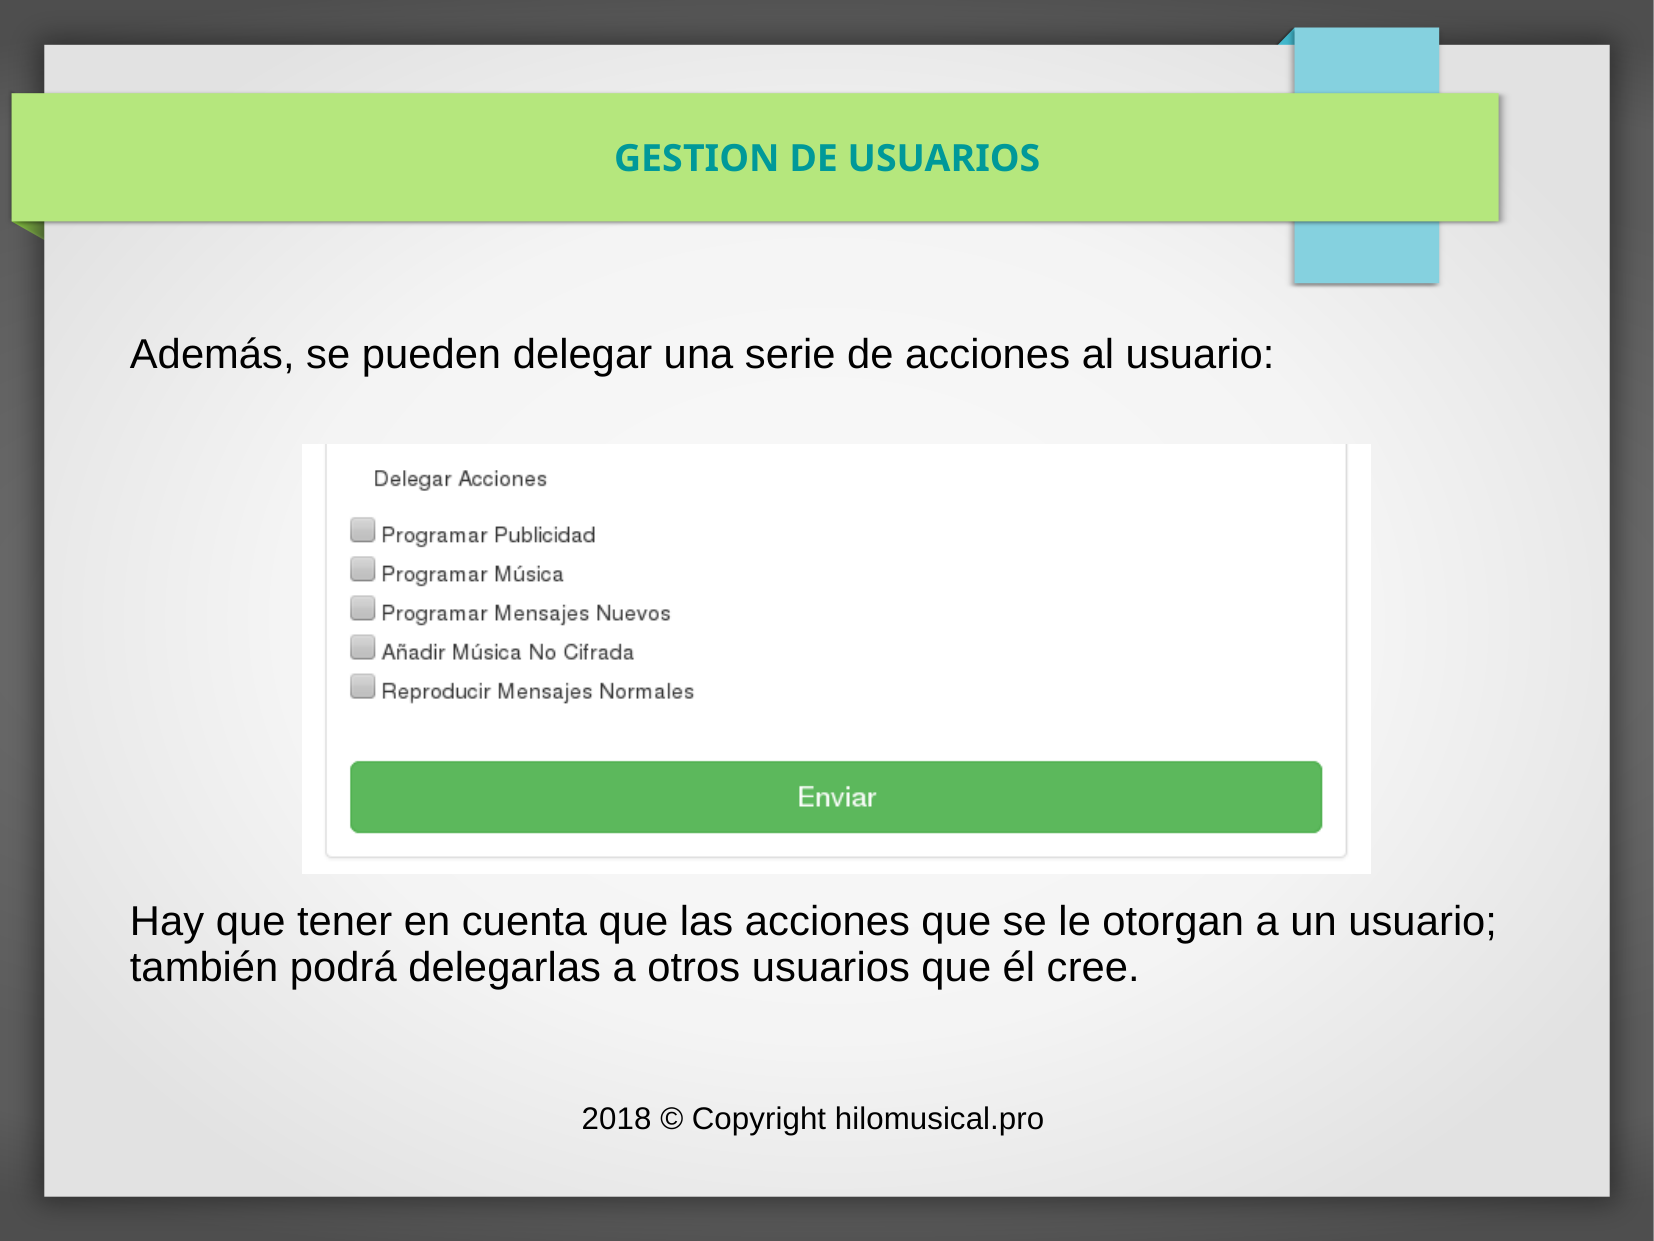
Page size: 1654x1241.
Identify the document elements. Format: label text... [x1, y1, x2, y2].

picture [0, 0, 1654, 1241]
title GESTION DE USUARIOS [614, 113, 1111, 201]
subtitle Además, se pueden delegar una serie de acciones al usuario: [129, 330, 1548, 424]
text_box Hay que tener en cuenta que las acciones que se le otorgan a un usuario; también podrá delegarlas a otros usuarios que él cree. [129, 897, 1548, 1038]
text_box 2018 © Copyright hilomusical.pro [566, 1094, 1063, 1146]
